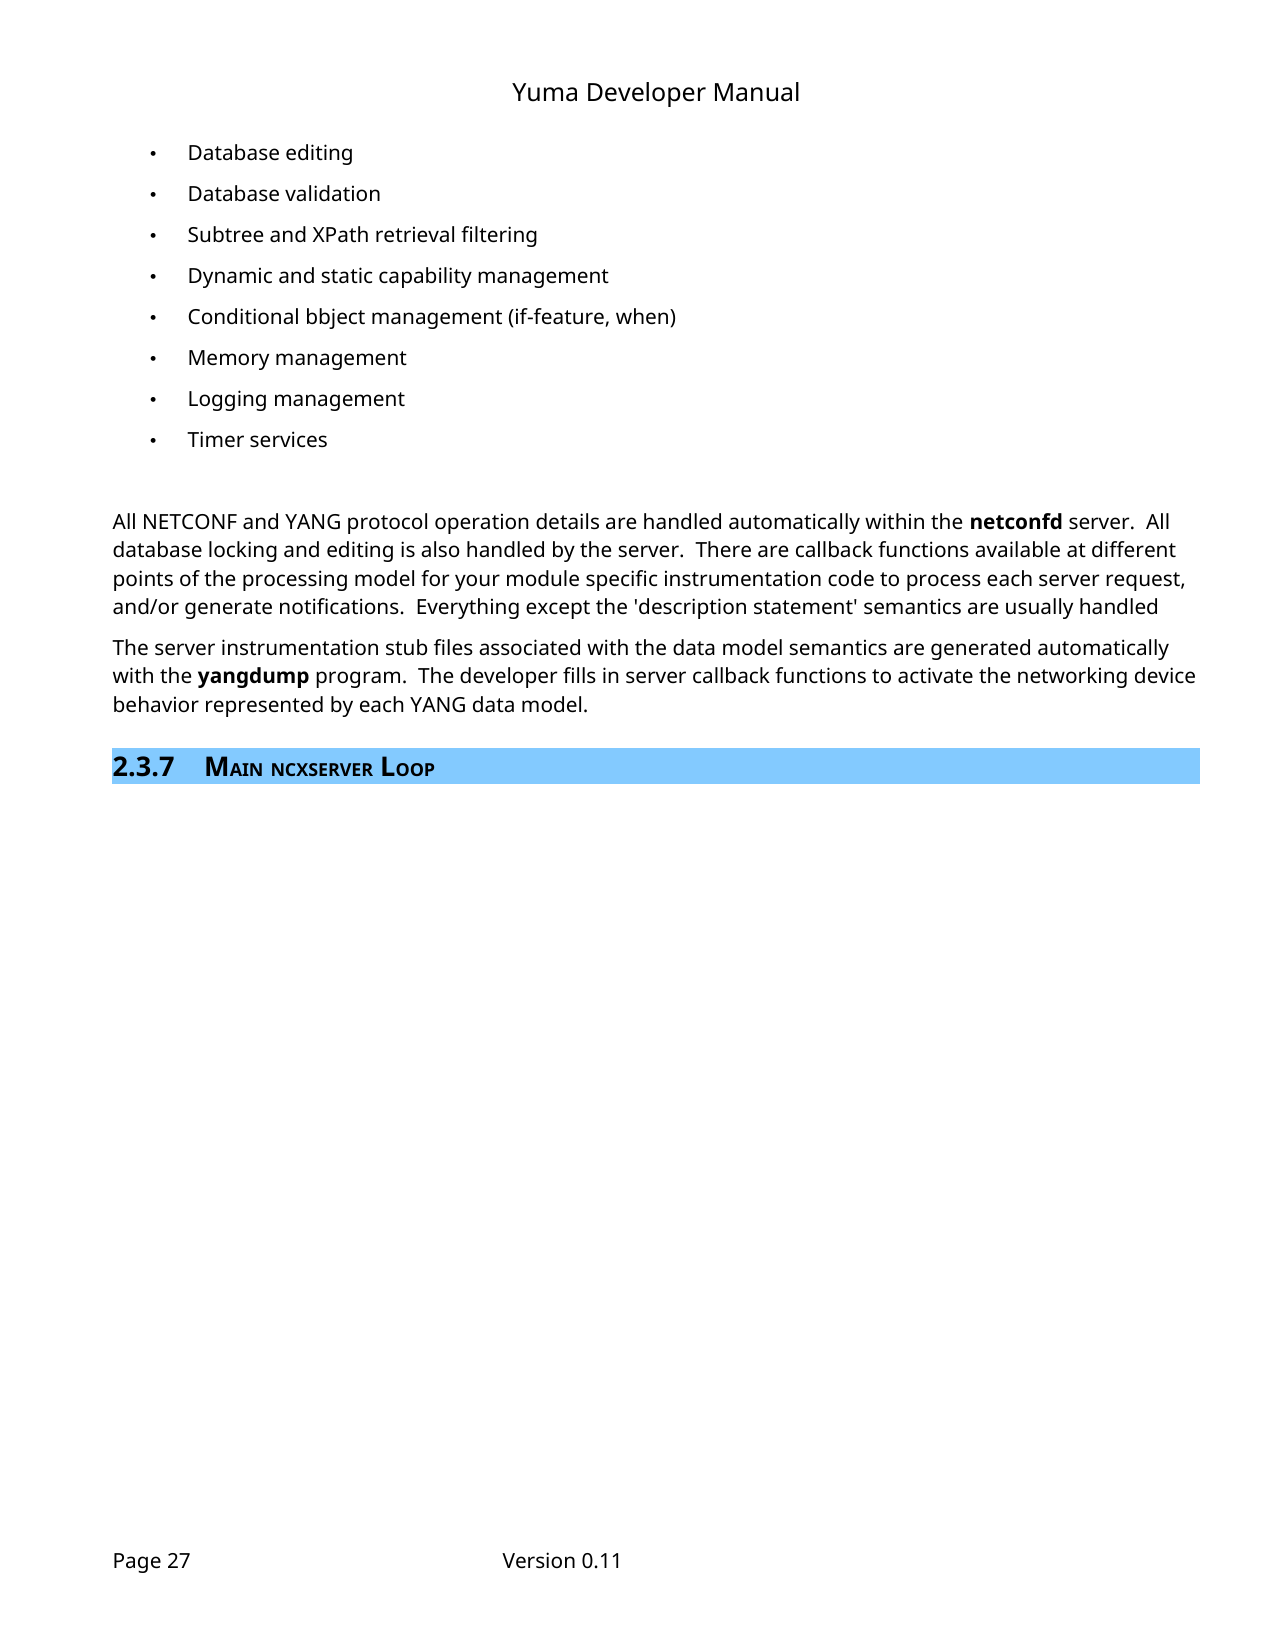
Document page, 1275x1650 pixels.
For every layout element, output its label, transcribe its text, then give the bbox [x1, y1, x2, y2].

subtitle Main ncxserver Loop [112, 748, 1200, 784]
text The server instrumentation stub files associated with the data model semantics are generated automatically with the yangdump program. The developer fills in server callback functions to activate the networking device behavior represented by each YANG data model. [112, 633, 1200, 718]
list Conditional bbject management (if-feature, when) [150, 302, 1200, 331]
list Timer services [150, 425, 1200, 453]
list Subtree and XPath retrieval filtering [150, 220, 1200, 249]
list Database validation [150, 179, 1200, 208]
list Database editing [150, 138, 1200, 167]
list Memory management [150, 343, 1200, 372]
list Dynamic and static capability management [150, 261, 1200, 290]
text All NETCONF and YANG protocol operation details are handled automatically within the netconfd server. All database locking and editing is also handled by the server. There are callback functions available at different points of the processing model for your module specific instrumentation code to process each server request, and/or generate notifications. Everything except the 'description statement' semantics are usually handled [112, 507, 1200, 621]
list Logging management [150, 384, 1200, 413]
